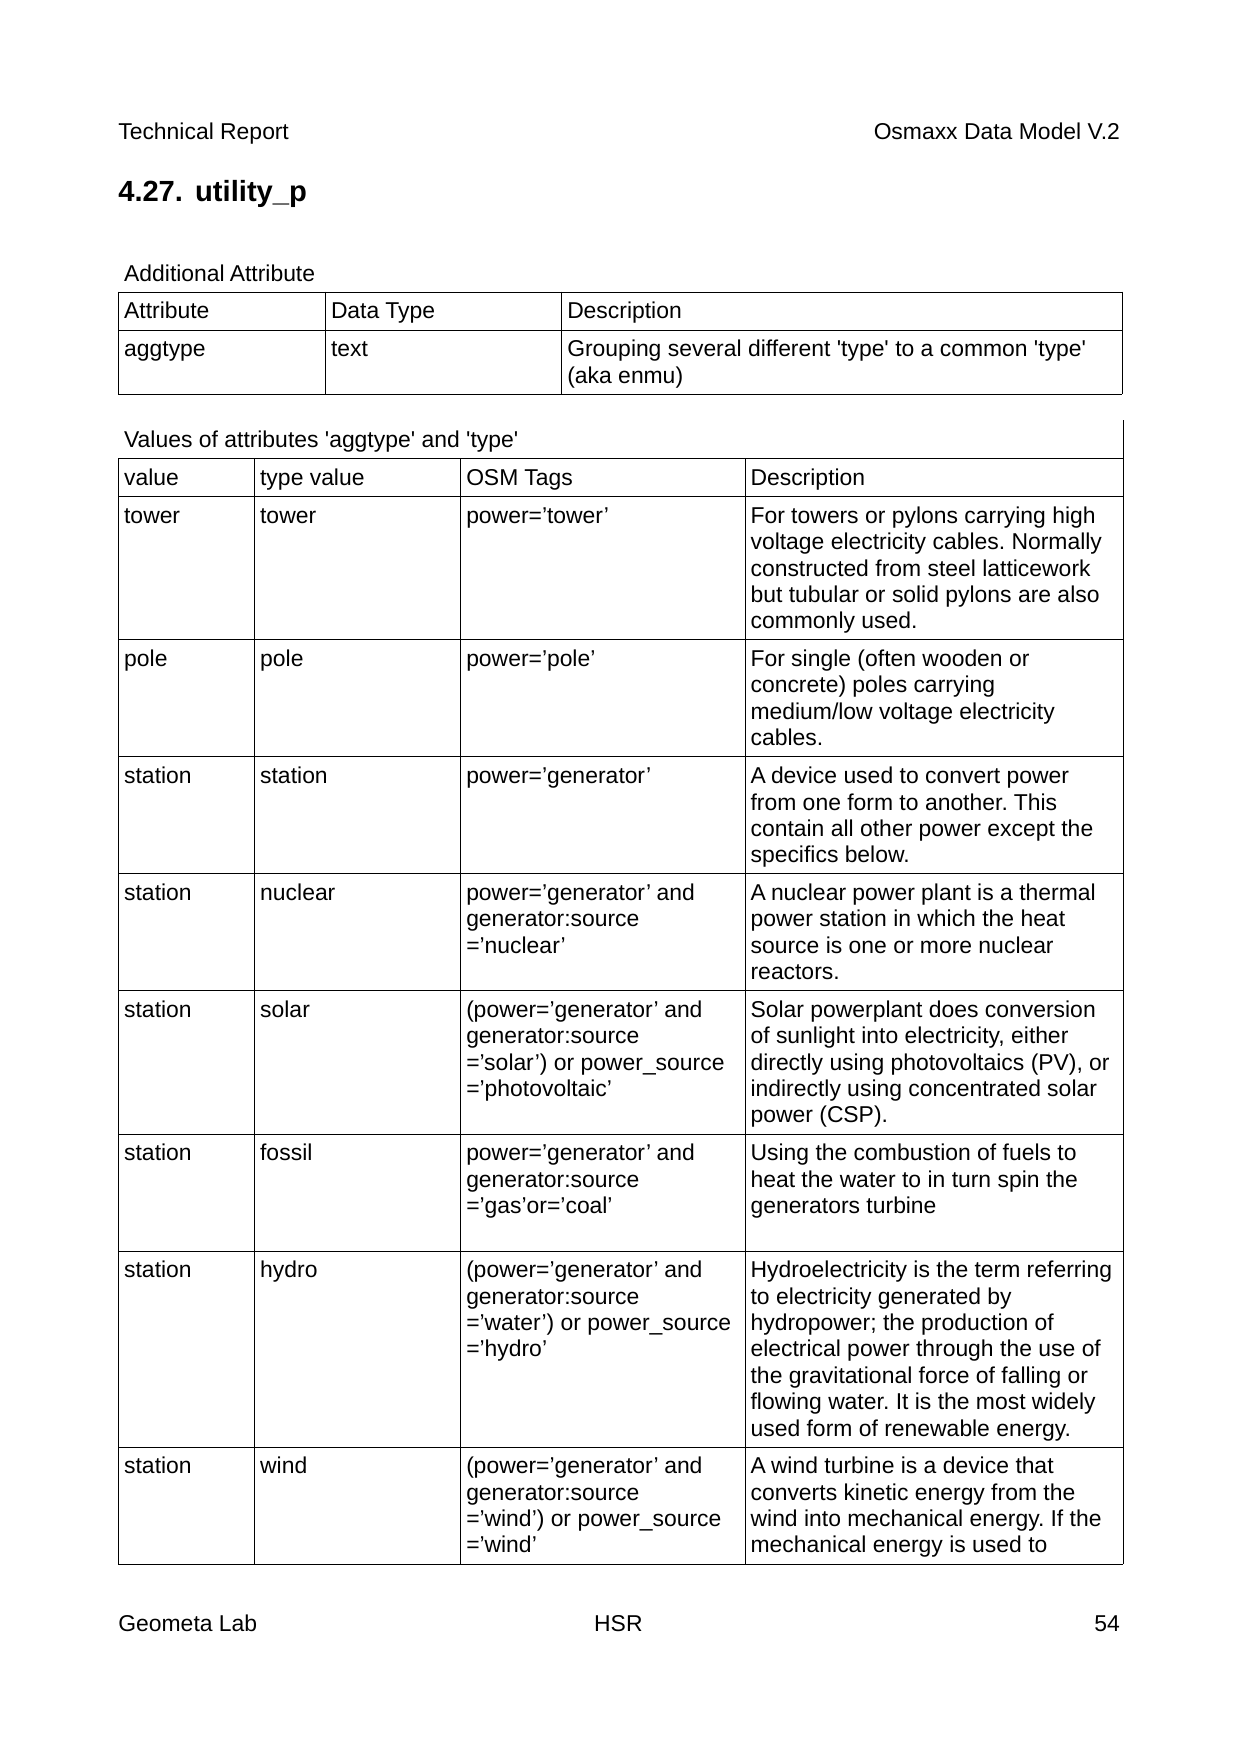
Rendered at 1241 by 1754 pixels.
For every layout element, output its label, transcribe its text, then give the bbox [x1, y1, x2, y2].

table_cell tower [255, 497, 460, 639]
table_cell pole [119, 640, 254, 756]
table_cell (power=’generator’ and generator:source =’solar’) or power_source =’photovoltaic’ [461, 991, 745, 1133]
table_cell power=’generator’ and generator:source =’nuclear’ [461, 874, 745, 990]
table_header Values of attributes 'aggtype' and 'type' [118, 420, 1123, 458]
table_cell tower [119, 497, 254, 639]
table_cell text [326, 331, 561, 394]
table_cell (power=’generator’ and generator:source =’wind’) or power_source =’wind’ [461, 1448, 745, 1563]
table_cell station [119, 1135, 254, 1251]
table_cell station [119, 874, 254, 990]
table_header Additional Attribute [118, 254, 1122, 292]
table_cell A nuclear power plant is a thermal power station in which the heat source is one or more nuclear reactors. [746, 874, 1123, 990]
table_cell Data Type [326, 293, 561, 329]
table_cell For single (often wooden or concrete) poles carrying medium/low voltage electricity cables. [746, 640, 1123, 756]
table_cell solar [255, 991, 460, 1133]
table_cell Description [746, 459, 1123, 496]
table_cell station [255, 757, 460, 873]
table_cell power=’pole’ [461, 640, 745, 756]
table_cell station [119, 757, 254, 873]
table_cell aggtype [119, 331, 325, 394]
table_cell nuclear [255, 874, 460, 990]
table_cell station [119, 1448, 254, 1563]
table_cell (power=’generator’ and generator:source =’water’) or power_source =’hydro’ [461, 1252, 745, 1447]
table_cell fossil [255, 1135, 460, 1251]
table_cell hydro [255, 1252, 460, 1447]
table_cell Solar powerplant does conversion of sunlight into electricity, either directly using photovoltaics (PV), or indirectly using concentrated solar power (CSP). [746, 991, 1123, 1133]
table_cell wind [255, 1448, 460, 1563]
table_cell station [119, 1252, 254, 1447]
table_cell power=’generator’ [461, 757, 745, 873]
table_cell power=’generator’ and generator:source =’gas’or=’coal’ [461, 1135, 745, 1251]
table_cell A device used to convert power from one form to another. This contain all other power except the specifics below. [746, 757, 1123, 873]
table_cell Grouping several different 'type' to a common 'type' (aka enmu) [562, 331, 1122, 394]
subtitle utility_p [118, 174, 1122, 207]
table_cell value [119, 459, 254, 496]
table_cell station [119, 991, 254, 1133]
table_cell power=’tower’ [461, 497, 745, 639]
table_cell Description [562, 293, 1122, 329]
table_cell Attribute [119, 293, 325, 329]
table_cell type value [255, 459, 460, 496]
table_cell For towers or pylons carrying high voltage electricity cables. Normally constructed from steel latticework but tubular or solid pylons are also commonly used. [746, 497, 1123, 639]
table_cell Using the combustion of fuels to heat the water to in turn spin the generators turbine [746, 1135, 1123, 1251]
table_cell A wind turbine is a device that converts kinetic energy from the wind into mechanical energy. If the mechanical energy is used to [746, 1448, 1123, 1563]
table_cell Hydroelectricity is the term referring to electricity generated by hydropower; the production of electrical power through the use of the gravitational force of falling or flowing water. It is the most widely used form of renewable energy. [746, 1252, 1123, 1447]
table_cell OSM Tags [461, 459, 745, 496]
table_cell pole [255, 640, 460, 756]
